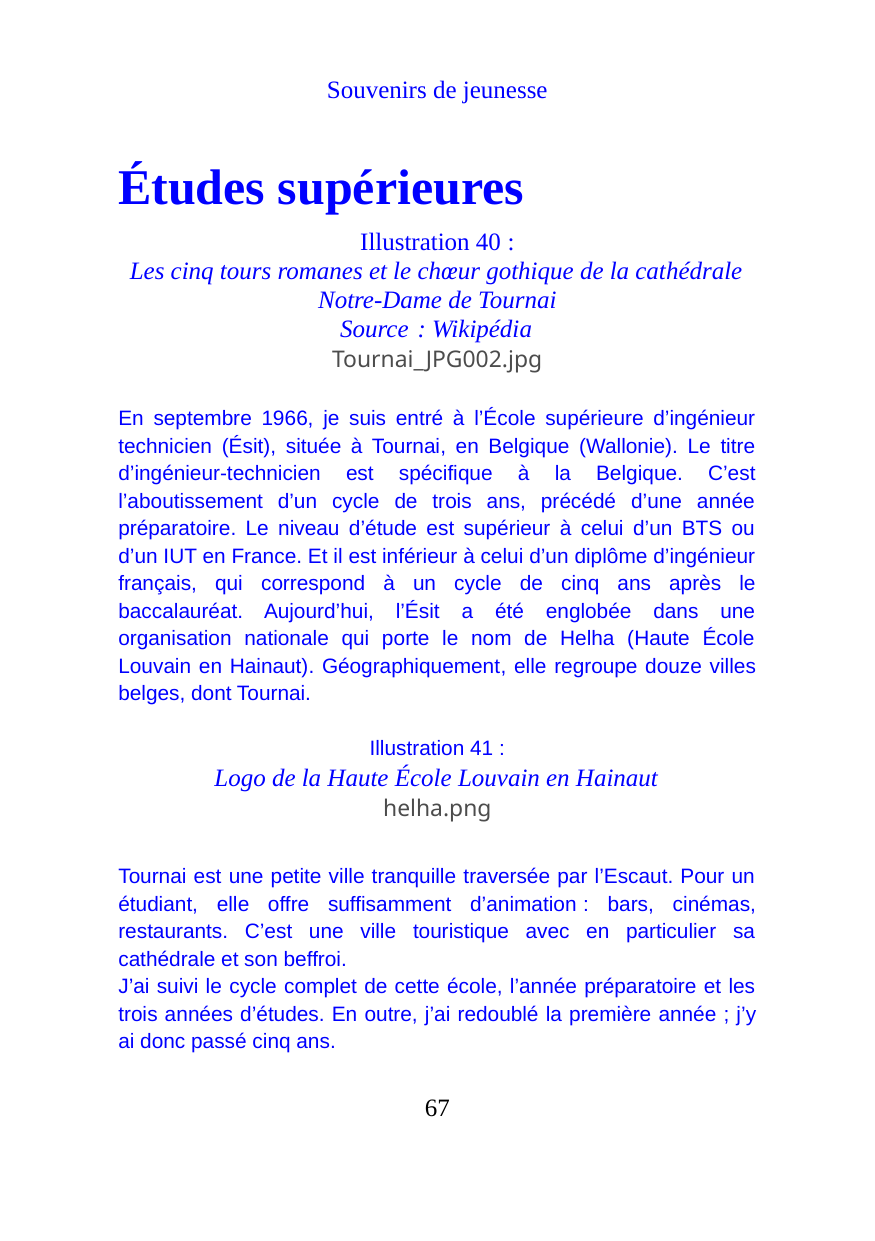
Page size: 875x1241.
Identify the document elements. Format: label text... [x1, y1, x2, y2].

text Illustration 41 : [118, 736, 756, 760]
text Tournai_JPG002.jpg [118, 342, 756, 374]
text helha.png [118, 792, 756, 823]
text Source : Wikipédia [118, 314, 756, 342]
text Les cinq tours romanes et le chœur gothique de la cathédrale Notre-Dame de Tournai [118, 256, 756, 314]
subtitle Études supérieures [118, 157, 756, 215]
text Logo de la Haute École Louvain en Hainaut [118, 763, 756, 792]
text En septembre 1966, je suis entré à l’École supérieure d’ingénieur technicien (Ésit), située à Tournai, en Belgique (Wallonie). Le titre d’ingénieur-technicien est spécifique à la Belgique. C’est l’aboutissement d’un cycle de trois ans, précédé d’une année préparatoire. Le niveau d’étude est supérieur à celui d’un BTS ou d’un IUT en France. Et il est inférieur à celui d’un diplôme d’ingénieur français, qui correspond à un cycle de cinq ans après le baccalauréat. Aujourd’hui, l’Ésit a été englobée dans une organisation nationale qui porte le nom de Helha (Haute École Louvain en Hainaut). Géographiquement, elle regroupe douze villes belges, dont Tournai. [118, 406, 756, 705]
text Illustration 40 : [118, 227, 756, 256]
text J’ai suivi le cycle complet de cette école, l’année préparatoire et les trois années d’études. En outre, j’ai redoublé la première année ; j’y ai donc passé cinq ans. [118, 974, 756, 1053]
text Tournai est une petite ville tranquille traversée par l’Escaut. Pour un étudiant, elle offre suffisamment d’animation : bars, cinémas, restaurants. C’est une ville touristique avec en particulier sa cathédrale et son beffroi. [118, 864, 756, 971]
